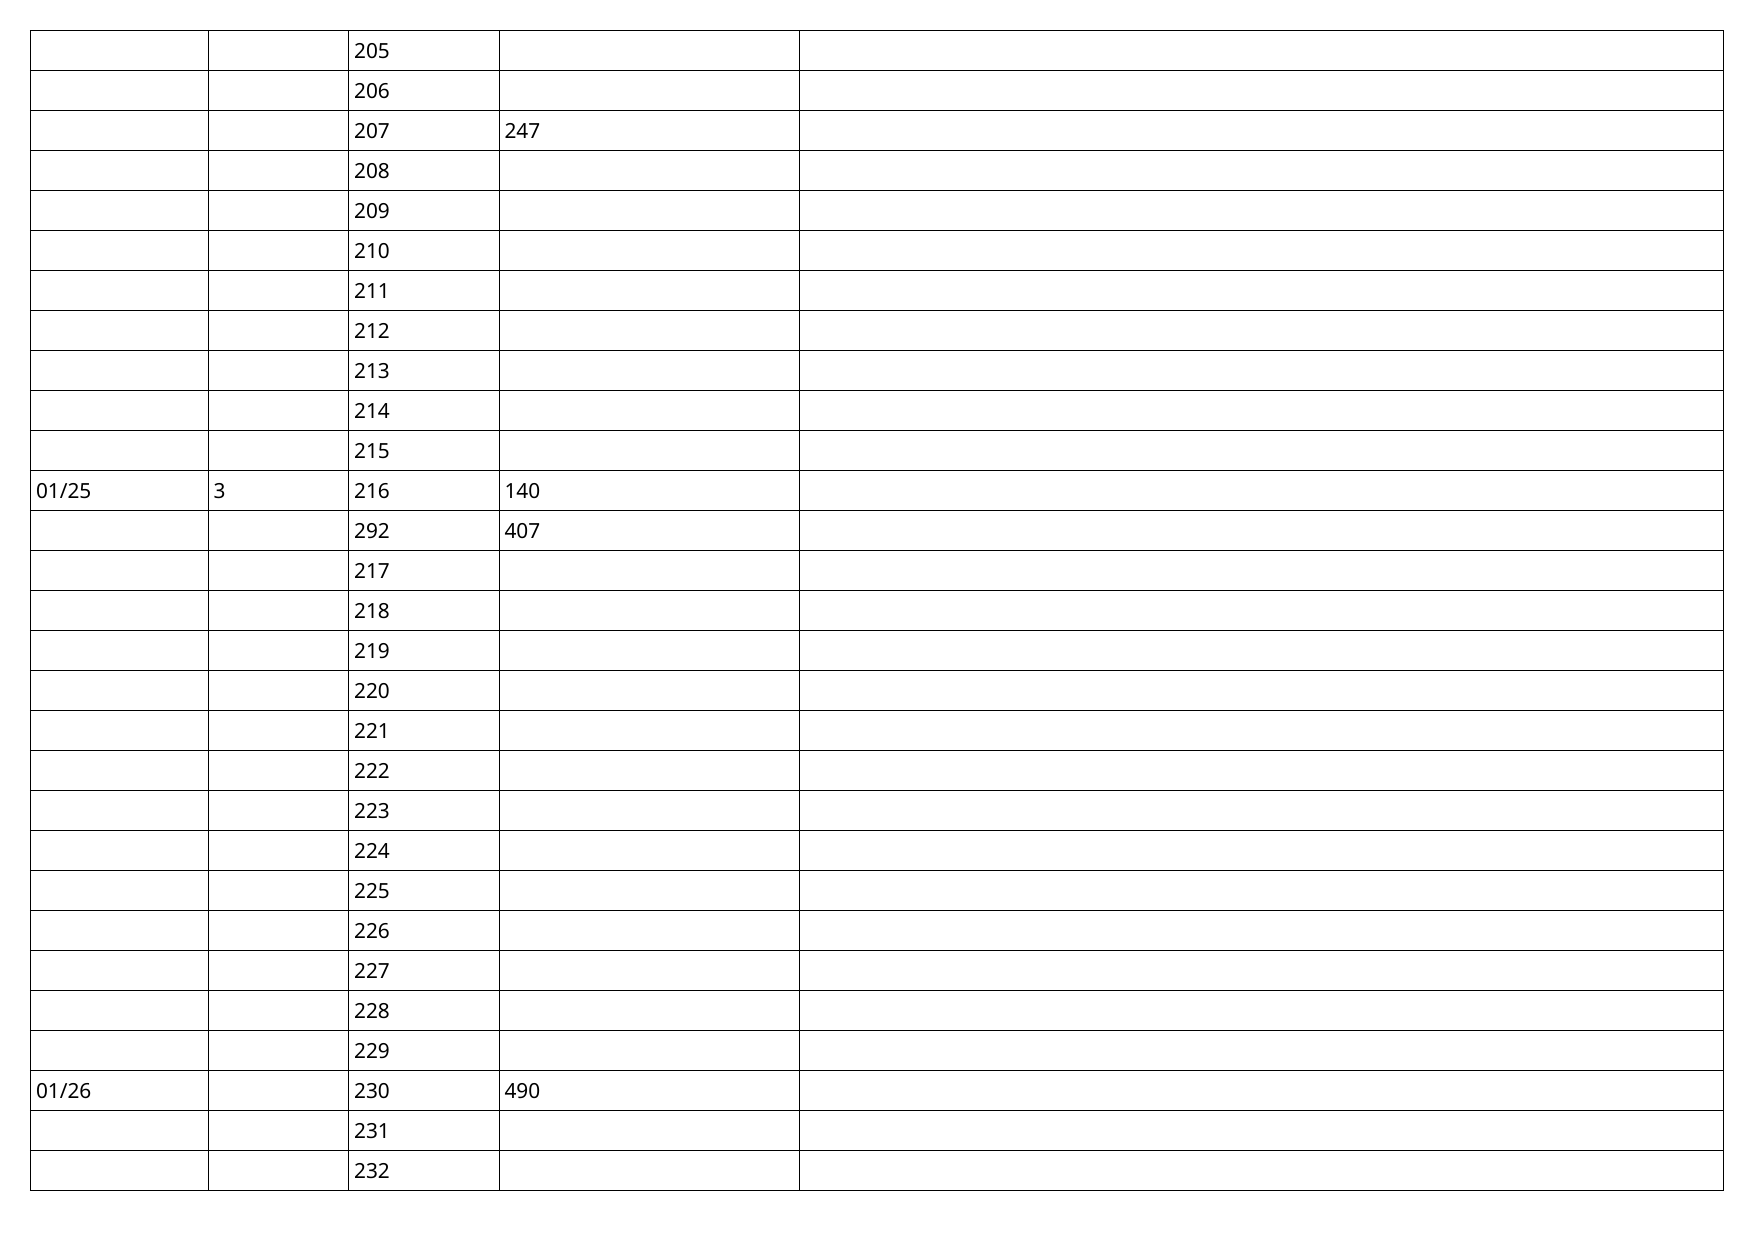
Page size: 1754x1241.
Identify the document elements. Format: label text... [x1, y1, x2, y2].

table_cell [31, 1151, 208, 1190]
table_cell [209, 591, 348, 630]
table_cell [31, 111, 208, 150]
table_cell [800, 151, 1723, 190]
table_cell [800, 551, 1723, 590]
table_cell [209, 31, 348, 70]
table_cell [31, 1111, 208, 1150]
table_cell [209, 431, 348, 470]
table_cell [800, 191, 1723, 230]
table_cell [31, 71, 208, 110]
table_cell 228 [349, 991, 499, 1030]
table_cell 226 [349, 911, 499, 950]
table_cell [500, 551, 799, 590]
table_cell [209, 111, 348, 150]
table_cell [209, 271, 348, 310]
table_cell [500, 231, 799, 270]
table_cell [800, 231, 1723, 270]
table_cell [800, 391, 1723, 430]
table_cell [500, 751, 799, 790]
table_cell [500, 1151, 799, 1190]
table_cell [500, 631, 799, 670]
table_cell [209, 71, 348, 110]
table_cell [500, 71, 799, 110]
table_cell [209, 871, 348, 910]
table_cell 220 [349, 671, 499, 710]
table_cell 217 [349, 551, 499, 590]
table_cell [31, 831, 208, 870]
table_cell [800, 591, 1723, 630]
table_cell [31, 871, 208, 910]
table_cell [500, 151, 799, 190]
table_cell [209, 151, 348, 190]
table_cell [31, 791, 208, 830]
table_cell [500, 831, 799, 870]
table_cell [209, 791, 348, 830]
table_cell [209, 631, 348, 670]
table_cell [800, 951, 1723, 990]
table_cell 292 [349, 511, 499, 550]
table_cell [500, 951, 799, 990]
table_cell 211 [349, 271, 499, 310]
table_cell [800, 1111, 1723, 1150]
table_cell [800, 671, 1723, 710]
table_cell 221 [349, 711, 499, 750]
table_cell 490 [500, 1071, 799, 1110]
table_cell [209, 1031, 348, 1070]
table_cell [31, 271, 208, 310]
table_cell [800, 431, 1723, 470]
table_cell 225 [349, 871, 499, 910]
table_cell 219 [349, 631, 499, 670]
table_cell [31, 551, 208, 590]
table_cell 3 [209, 471, 348, 510]
table_cell 213 [349, 351, 499, 390]
table_cell [500, 1111, 799, 1150]
table_cell [800, 791, 1723, 830]
table_cell 231 [349, 1111, 499, 1150]
table_cell 218 [349, 591, 499, 630]
table_cell 222 [349, 751, 499, 790]
table_cell 223 [349, 791, 499, 830]
table_cell [31, 951, 208, 990]
table_cell [500, 191, 799, 230]
table_cell [209, 511, 348, 550]
table_cell [31, 231, 208, 270]
table_cell [209, 911, 348, 950]
table_cell [500, 711, 799, 750]
table_cell [209, 231, 348, 270]
table_cell [800, 1071, 1723, 1110]
table_cell [31, 671, 208, 710]
table_cell 232 [349, 1151, 499, 1190]
table_cell [209, 311, 348, 350]
table_cell [209, 391, 348, 430]
table_cell 205 [349, 31, 499, 70]
table_cell [209, 1111, 348, 1150]
table_cell [31, 191, 208, 230]
table_cell [31, 1031, 208, 1070]
table_cell 230 [349, 1071, 499, 1110]
table_cell [31, 751, 208, 790]
table_cell [209, 351, 348, 390]
table_cell 140 [500, 471, 799, 510]
table_cell 224 [349, 831, 499, 870]
table_cell [800, 1151, 1723, 1190]
table_cell [500, 311, 799, 350]
table_cell [31, 391, 208, 430]
table_cell 01/26 [31, 1071, 208, 1110]
table_cell [31, 311, 208, 350]
table_cell [800, 511, 1723, 550]
table_cell [800, 831, 1723, 870]
table_cell [31, 351, 208, 390]
table_cell [500, 31, 799, 70]
table_cell 214 [349, 391, 499, 430]
table_cell 229 [349, 1031, 499, 1070]
table_cell [209, 991, 348, 1030]
table_cell [209, 1071, 348, 1110]
table_cell 01/25 [31, 471, 208, 510]
table_cell 207 [349, 111, 499, 150]
table_cell [800, 471, 1723, 510]
table_cell [31, 991, 208, 1030]
table_cell [500, 911, 799, 950]
table_cell [800, 31, 1723, 70]
table_cell 212 [349, 311, 499, 350]
table_cell [500, 431, 799, 470]
table_cell [209, 751, 348, 790]
table_cell [31, 711, 208, 750]
table_cell [500, 271, 799, 310]
table_cell [800, 631, 1723, 670]
table_cell 210 [349, 231, 499, 270]
table_cell [500, 351, 799, 390]
table_cell [209, 711, 348, 750]
table_cell [31, 591, 208, 630]
table_cell [500, 791, 799, 830]
table_cell [800, 351, 1723, 390]
table_cell [31, 31, 208, 70]
table_cell 206 [349, 71, 499, 110]
table_cell [800, 911, 1723, 950]
table_cell [800, 1031, 1723, 1070]
table_cell [209, 831, 348, 870]
table_cell [800, 111, 1723, 150]
table_cell 407 [500, 511, 799, 550]
table_cell [800, 711, 1723, 750]
table_cell [500, 671, 799, 710]
table_cell [31, 631, 208, 670]
table_cell [500, 1031, 799, 1070]
table_cell [209, 191, 348, 230]
table_cell [31, 151, 208, 190]
table_cell [209, 671, 348, 710]
table_cell [500, 871, 799, 910]
table_cell [31, 511, 208, 550]
table_cell [800, 71, 1723, 110]
table_cell [800, 871, 1723, 910]
table_cell [209, 1151, 348, 1190]
table_cell [800, 991, 1723, 1030]
table_cell [209, 951, 348, 990]
table_cell 227 [349, 951, 499, 990]
table_cell [800, 311, 1723, 350]
table_cell 208 [349, 151, 499, 190]
table_cell 209 [349, 191, 499, 230]
table_cell [500, 391, 799, 430]
table_cell [800, 271, 1723, 310]
table_cell [500, 591, 799, 630]
table_cell 215 [349, 431, 499, 470]
table_cell [31, 911, 208, 950]
table_cell [209, 551, 348, 590]
table_cell 216 [349, 471, 499, 510]
table_cell [800, 751, 1723, 790]
table_cell 247 [500, 111, 799, 150]
table_cell [500, 991, 799, 1030]
table_cell [31, 431, 208, 470]
